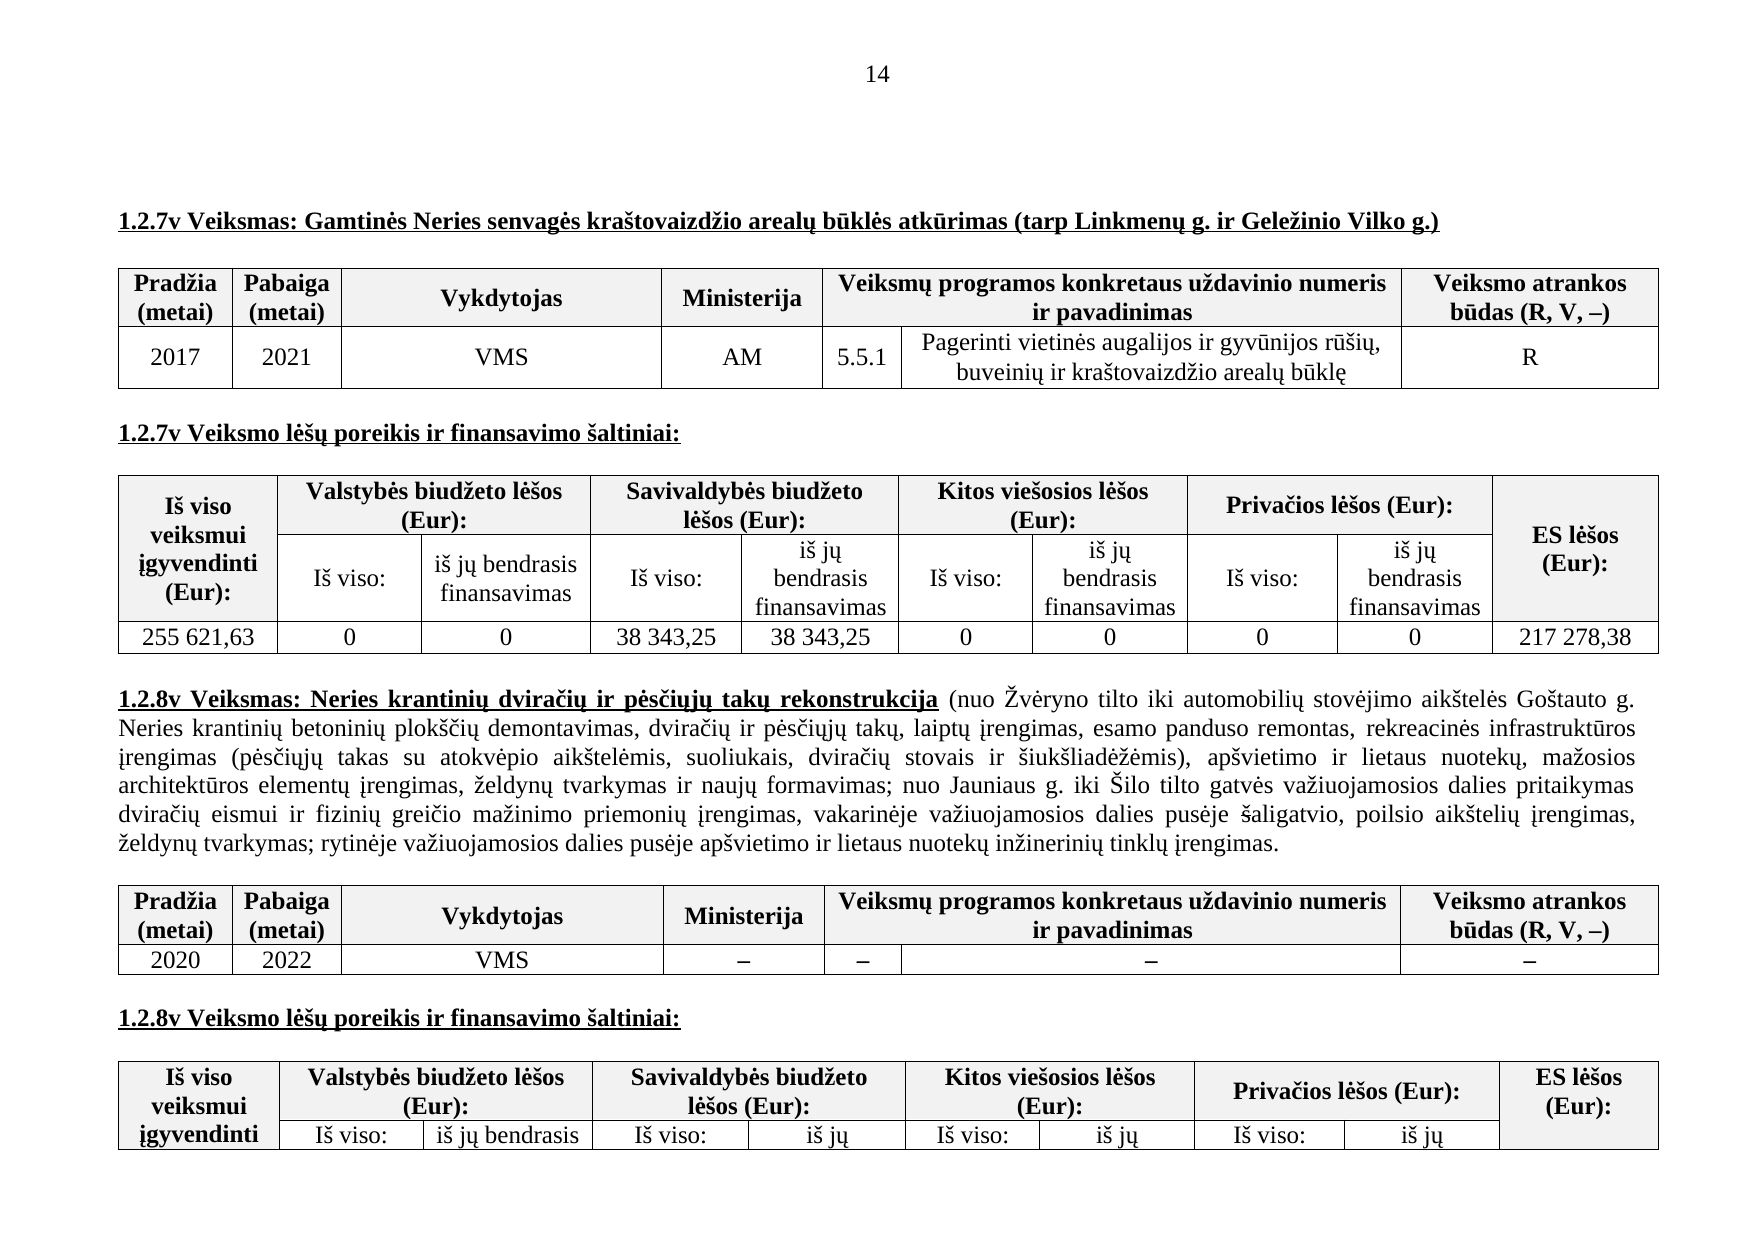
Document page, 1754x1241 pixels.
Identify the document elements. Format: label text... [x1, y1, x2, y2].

table_cell iš jų [1345, 1121, 1499, 1149]
table_header Privačios lėšos (Eur): [1188, 476, 1492, 534]
table_header ES lėšos (Eur): [1493, 476, 1658, 621]
table_cell – [902, 945, 1400, 974]
table_cell Iš viso: [906, 1121, 1039, 1149]
table_header Savivaldybės biudžeto lėšos (Eur): [593, 1062, 905, 1119]
table_cell Iš viso: [591, 535, 741, 621]
table_cell 38 343,25 [742, 622, 898, 652]
table_cell AM [662, 327, 822, 388]
table_header Pradžia (metai) [119, 886, 232, 944]
table_cell Pagerinti vietinės augalijos ir gyvūnijos rūšių, buveinių ir kraštovaizdžio arealų būklę [902, 327, 1401, 388]
table_cell 217 278,38 [1493, 622, 1658, 652]
table_header Pradžia (metai) [119, 269, 232, 326]
table_cell – [825, 945, 901, 974]
table_cell Iš viso: [593, 1121, 748, 1149]
table_cell 0 [278, 622, 421, 652]
table_cell Iš viso: [1188, 535, 1337, 621]
table_cell Iš viso: [1195, 1121, 1344, 1149]
text 1.2.8v Veiksmo lėšų poreikis ir finansavimo šaltiniai: [118, 1003, 1636, 1032]
text 1.2.7v Veiksmas: Gamtinės Neries senvagės kraštovaizdžio arealų būklės atkūrimas (tarp Linkmenų g. ir Geležinio Vilko g.) [118, 206, 1636, 235]
table_cell – [664, 945, 824, 974]
table_cell 2017 [119, 327, 232, 388]
table_header Veiksmo atrankos būdas (R, V, –) [1402, 269, 1658, 326]
table_header Vykdytojas [342, 886, 663, 944]
text 1.2.8v Veiksmas: Neries krantinių dviračių ir pėsčiųjų takų rekonstrukcija (nuo Žvėryno tilto iki automobilių stovėjimo aikštelės Goštauto g. Neries krantinių betoninių plokščių demontavimas, dviračių ir pėsčiųjų takų, laiptų įrengimas, esamo panduso remontas, rekreacinės infrastruktūros įrengimas (pėsčiųjų takas su atokvėpio aikštelėmis, suoliukais, dviračių stovais ir šiukšliadėžėmis), apšvietimo ir lietaus nuotekų, mažosios architektūros elementų įrengimas, želdynų tvarkymas ir naujų formavimas; nuo Jauniaus g. iki Šilo tilto gatvės važiuojamosios dalies pritaikymas dviračių eismui ir fizinių greičio mažinimo priemonių įrengimas, vakarinėje važiuojamosios dalies pusėje šaligatvio, poilsio aikštelių įrengimas, želdynų tvarkymas; rytinėje važiuojamosios dalies pusėje apšvietimo ir lietaus nuotekų inžinerinių tinklų įrengimas. [118, 684, 1636, 857]
table_cell Iš viso: [278, 535, 421, 621]
table_cell iš jų bendrasis [424, 1121, 592, 1149]
table_cell iš jų [749, 1121, 905, 1149]
table_cell 0 [422, 622, 590, 652]
table_header Veiksmų programos konkretaus uždavinio numeris ir pavadinimas [823, 269, 1401, 326]
table_cell 0 [899, 622, 1032, 652]
table_cell iš jų bendrasis finansavimas [1338, 535, 1492, 621]
table_header Iš viso veiksmui įgyvendinti [119, 1062, 279, 1149]
table_cell 38 343,25 [591, 622, 741, 652]
table_header Ministerija [662, 269, 822, 326]
table_header ES lėšos (Eur): [1500, 1062, 1658, 1149]
table_cell iš jų bendrasis finansavimas [422, 535, 590, 621]
table_header Privačios lėšos (Eur): [1195, 1062, 1499, 1119]
table_cell Iš viso: [899, 535, 1032, 621]
table_cell iš jų bendrasis finansavimas [1033, 535, 1187, 621]
table_cell 2020 [119, 945, 232, 974]
table_cell 0 [1033, 622, 1187, 652]
table_cell 0 [1338, 622, 1492, 652]
table_cell Iš viso: [280, 1121, 423, 1149]
table_header Pabaiga (metai) [233, 269, 341, 326]
table_header Kitos viešosios lėšos (Eur): [899, 476, 1187, 534]
table_header Pabaiga (metai) [233, 886, 341, 944]
table_header Ministerija [664, 886, 824, 944]
table_cell iš jų bendrasis finansavimas [742, 535, 898, 621]
table_header Veiksmų programos konkretaus uždavinio numeris ir pavadinimas [825, 886, 1400, 944]
table_cell 0 [1188, 622, 1337, 652]
table_header Savivaldybės biudžeto lėšos (Eur): [591, 476, 898, 534]
table_cell R [1402, 327, 1658, 388]
table_cell 2021 [233, 327, 341, 388]
table_header Valstybės biudžeto lėšos (Eur): [280, 1062, 592, 1119]
table_header Valstybės biudžeto lėšos (Eur): [278, 476, 590, 534]
table_cell 2022 [233, 945, 341, 974]
table_header Vykdytojas [342, 269, 661, 326]
table_cell – [1401, 945, 1658, 974]
table_cell 255 621,63 [119, 622, 277, 652]
table_cell iš jų [1040, 1121, 1194, 1149]
table_cell 5.5.1 [823, 327, 901, 388]
table_cell VMS [342, 327, 661, 388]
table_header Kitos viešosios lėšos (Eur): [906, 1062, 1194, 1119]
table_header Veiksmo atrankos būdas (R, V, –) [1401, 886, 1658, 944]
text 1.2.7v Veiksmo lėšų poreikis ir finansavimo šaltiniai: [118, 418, 1636, 446]
table_cell VMS [342, 945, 663, 974]
table_header Iš viso veiksmui įgyvendinti (Eur): [119, 476, 277, 621]
